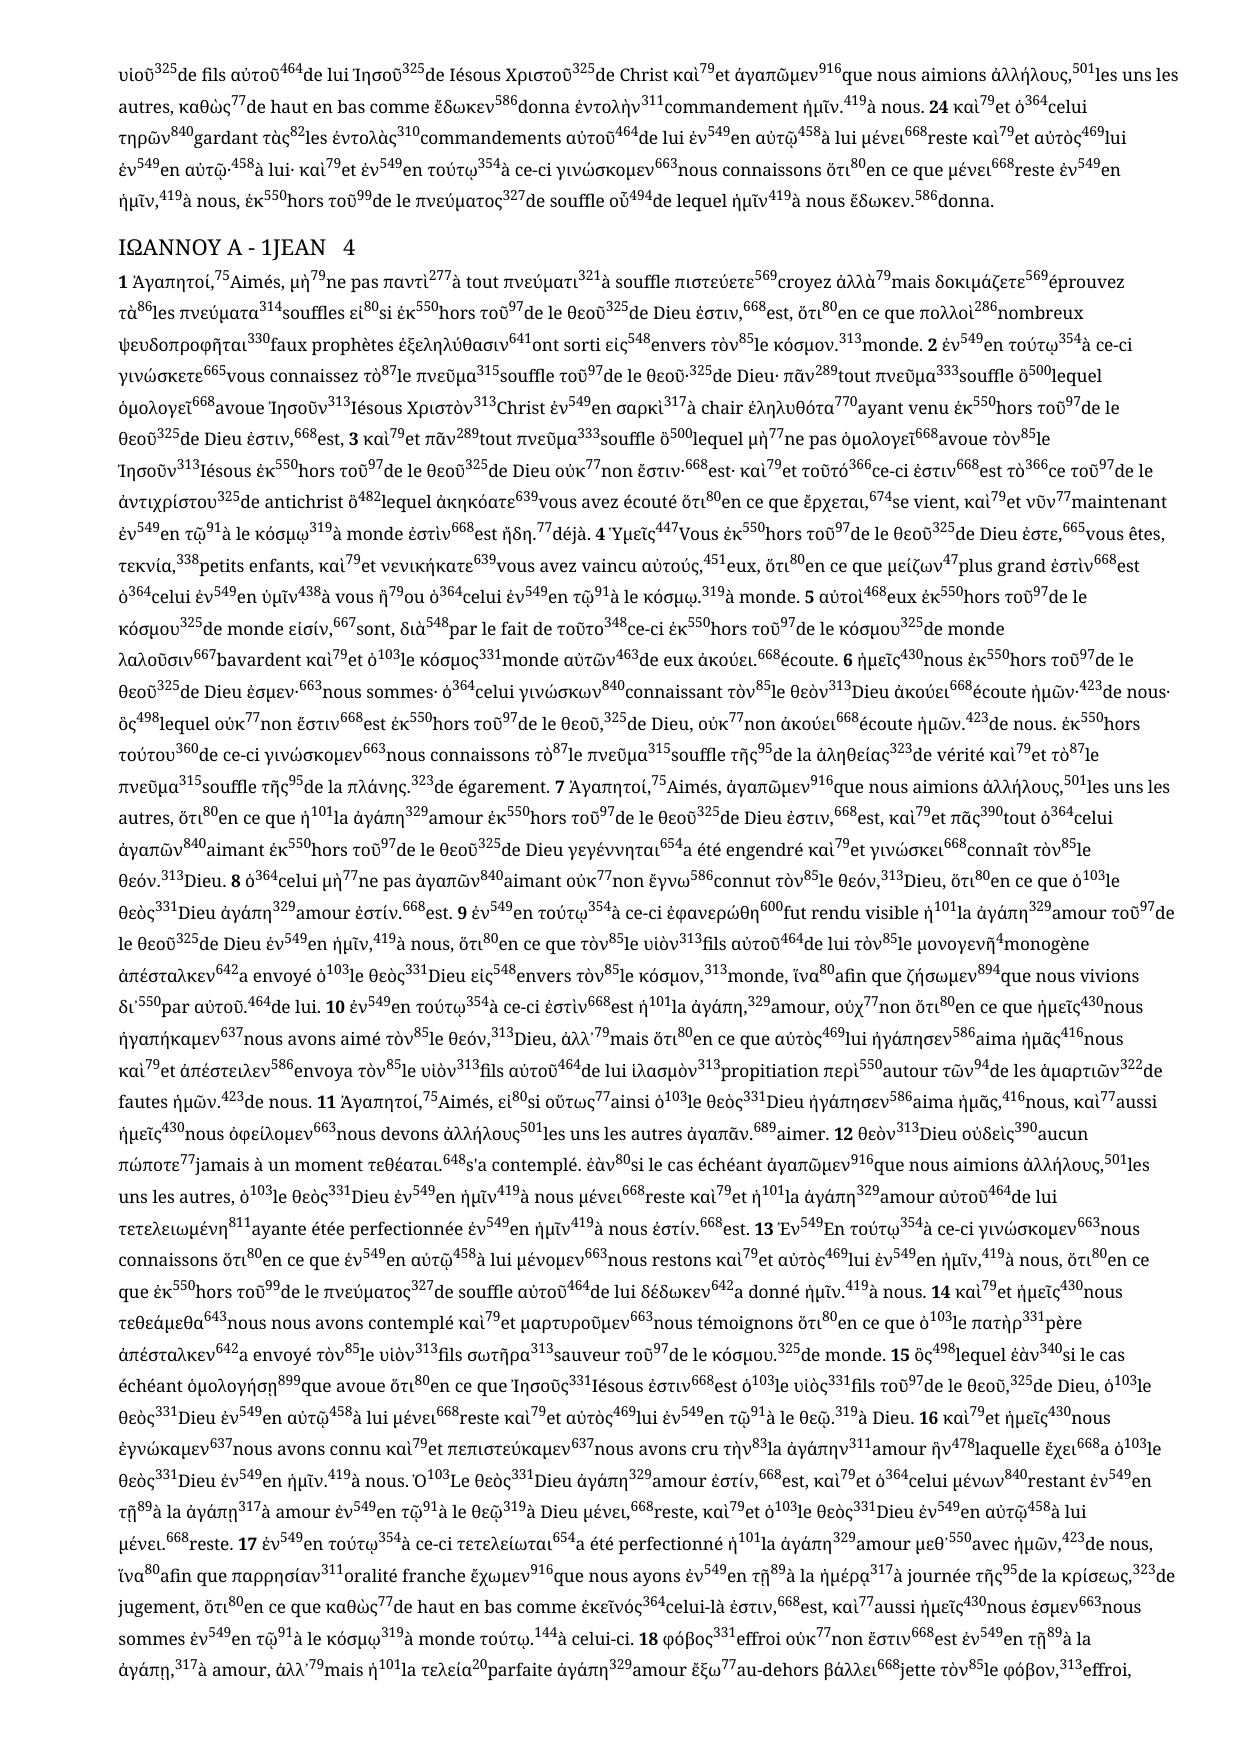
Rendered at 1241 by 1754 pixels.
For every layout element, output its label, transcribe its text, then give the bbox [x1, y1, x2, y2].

text ΙΩΑΝΝΟΥ Α - 1JEAN 4 [118, 231, 1181, 261]
text 1 Ἀγαπητοί,75Aimés, μὴ79ne pas παντὶ277à tout πνεύματι321à souffle πιστεύετε569croyez ἀλλὰ79mais δοκιμάζετε569éprouvez τὰ86les πνεύματα314souffles εἰ80si ἐκ550hors τοῦ97de le θεοῦ325de Dieu ἐστιν,668est, ὅτι80en ce que πολλοὶ286nombreux ψευδοπροφῆται330faux prophètes ἐξεληλύθασιν641ont sorti εἰς548envers τὸν85le κόσμον.313monde. 2 ἐν549en τούτῳ354à ce-ci γινώσκετε665vous connaissez τὸ87le πνεῦμα315souffle τοῦ97de le θεοῦ·325de Dieu· πᾶν289tout πνεῦμα333souffle ὃ500lequel ὁμολογεῖ668avoue Ἰησοῦν313Iésous Χριστὸν313Christ ἐν549en σαρκὶ317à chair ἐληλυθότα770ayant venu ἐκ550hors τοῦ97de le θεοῦ325de Dieu ἐστιν,668est, 3 καὶ79et πᾶν289tout πνεῦμα333souffle ὃ500lequel μὴ77ne pas ὁμολογεῖ668avoue τὸν85le Ἰησοῦν313Iésous ἐκ550hors τοῦ97de le θεοῦ325de Dieu οὐκ77non ἔστιν·668est· καὶ79et τοῦτό366ce-ci ἐστιν668est τὸ366ce τοῦ97de le ἀντιχρίστου325de antichrist ὃ482lequel ἀκηκόατε639vous avez écouté ὅτι80en ce que ἔρχεται,674se vient, καὶ79et νῦν77maintenant ἐν549en τῷ91à le κόσμῳ319à monde ἐστὶν668est ἤδη.77déjà. 4 Ὑμεῖς447Vous ἐκ550hors τοῦ97de le θεοῦ325de Dieu ἐστε,665vous êtes, τεκνία,338petits enfants, καὶ79et νενικήκατε639vous avez vaincu αὐτούς,451eux, ὅτι80en ce que μείζων47plus grand ἐστὶν668est ὁ364celui ἐν549en ὑμῖν438à vous ἢ79ou ὁ364celui ἐν549en τῷ91à le κόσμῳ.319à monde. 5 αὐτοὶ468eux ἐκ550hors τοῦ97de le κόσμου325de monde εἰσίν,667sont, διὰ548par le fait de τοῦτο348ce-ci ἐκ550hors τοῦ97de le κόσμου325de monde λαλοῦσιν667bavardent καὶ79et ὁ103le κόσμος331monde αὐτῶν463de eux ἀκούει.668écoute. 6 ἡμεῖς430nous ἐκ550hors τοῦ97de le θεοῦ325de Dieu ἐσμεν·663nous sommes· ὁ364celui γινώσκων840connaissant τὸν85le θεὸν313Dieu ἀκούει668écoute ἡμῶν·423de nous· ὃς498lequel οὐκ77non ἔστιν668est ἐκ550hors τοῦ97de le θεοῦ,325de Dieu, οὐκ77non ἀκούει668écoute ἡμῶν.423de nous. ἐκ550hors τούτου360de ce-ci γινώσκομεν663nous connaissons τὸ87le πνεῦμα315souffle τῆς95de la ἀληθείας323de vérité καὶ79et τὸ87le πνεῦμα315souffle τῆς95de la πλάνης.323de égarement. 7 Ἀγαπητοί,75Aimés, ἀγαπῶμεν916que nous aimions ἀλλήλους,501les uns les autres, ὅτι80en ce que ἡ101la ἀγάπη329amour ἐκ550hors τοῦ97de le θεοῦ325de Dieu ἐστιν,668est, καὶ79et πᾶς390tout ὁ364celui ἀγαπῶν840aimant ἐκ550hors τοῦ97de le θεοῦ325de Dieu γεγέννηται654a été engendré καὶ79et γινώσκει668connaît τὸν85le θεόν.313Dieu. 8 ὁ364celui μὴ77ne pas ἀγαπῶν840aimant οὐκ77non ἔγνω586connut τὸν85le θεόν,313Dieu, ὅτι80en ce que ὁ103le θεὸς331Dieu ἀγάπη329amour ἐστίν.668est. 9 ἐν549en τούτῳ354à ce-ci ἐφανερώθη600fut rendu visible ἡ101la ἀγάπη329amour τοῦ97de le θεοῦ325de Dieu ἐν549en ἡμῖν,419à nous, ὅτι80en ce que τὸν85le υἱὸν313fils αὐτοῦ464de lui τὸν85le μονογενῆ4monogène ἀπέσταλκεν642a envoyé ὁ103le θεὸς331Dieu εἰς548envers τὸν85le κόσμον,313monde, ἵνα80afin que ζήσωμεν894que nous vivions δι᾽550par αὐτοῦ.464de lui. 10 ἐν549en τούτῳ354à ce-ci ἐστὶν668est ἡ101la ἀγάπη,329amour, οὐχ77non ὅτι80en ce que ἡμεῖς430nous ἠγαπήκαμεν637nous avons aimé τὸν85le θεόν,313Dieu, ἀλλ᾽79mais ὅτι80en ce que αὐτὸς469lui ἠγάπησεν586aima ἡμᾶς416nous καὶ79et ἀπέστειλεν586envoya τὸν85le υἱὸν313fils αὐτοῦ464de lui ἱλασμὸν313propitiation περὶ550autour τῶν94de les ἁμαρτιῶν322de fautes ἡμῶν.423de nous. 11 Ἀγαπητοί,75Aimés, εἰ80si οὕτως77ainsi ὁ103le θεὸς331Dieu ἠγάπησεν586aima ἡμᾶς,416nous, καὶ77aussi ἡμεῖς430nous ὀφείλομεν663nous devons ἀλλήλους501les uns les autres ἀγαπᾶν.689aimer. 12 θεὸν313Dieu οὐδεὶς390aucun πώποτε77jamais à un moment τεθέαται.648s'a contemplé. ἐὰν80si le cas échéant ἀγαπῶμεν916que nous aimions ἀλλήλους,501les uns les autres, ὁ103le θεὸς331Dieu ἐν549en ἡμῖν419à nous μένει668reste καὶ79et ἡ101la ἀγάπη329amour αὐτοῦ464de lui τετελειωμένη811ayante étée perfectionnée ἐν549en ἡμῖν419à nous ἐστίν.668est. 13 Ἐν549En τούτῳ354à ce-ci γινώσκομεν663nous connaissons ὅτι80en ce que ἐν549en αὐτῷ458à lui μένομεν663nous restons καὶ79et αὐτὸς469lui ἐν549en ἡμῖν,419à nous, ὅτι80en ce que ἐκ550hors τοῦ99de le πνεύματος327de souffle αὐτοῦ464de lui δέδωκεν642a donné ἡμῖν.419à nous. 14 καὶ79et ἡμεῖς430nous τεθεάμεθα643nous nous avons contemplé καὶ79et μαρτυροῦμεν663nous témoignons ὅτι80en ce que ὁ103le πατὴρ331père ἀπέσταλκεν642a envoyé τὸν85le υἱὸν313fils σωτῆρα313sauveur τοῦ97de le κόσμου.325de monde. 15 ὃς498lequel ἐὰν340si le cas échéant ὁμολογήσῃ899que avoue ὅτι80en ce que Ἰησοῦς331Iésous ἐστιν668est ὁ103le υἱὸς331fils τοῦ97de le θεοῦ,325de Dieu, ὁ103le θεὸς331Dieu ἐν549en αὐτῷ458à lui μένει668reste καὶ79et αὐτὸς469lui ἐν549en τῷ91à le θεῷ.319à Dieu. 16 καὶ79et ἡμεῖς430nous ἐγνώκαμεν637nous avons connu καὶ79et πεπιστεύκαμεν637nous avons cru τὴν83la ἀγάπην311amour ἣν478laquelle ἔχει668a ὁ103le θεὸς331Dieu ἐν549en ἡμῖν.419à nous. Ὁ103Le θεὸς331Dieu ἀγάπη329amour ἐστίν,668est, καὶ79et ὁ364celui μένων840restant ἐν549en τῇ89à la ἀγάπῃ317à amour ἐν549en τῷ91à le θεῷ319à Dieu μένει,668reste, καὶ79et ὁ103le θεὸς331Dieu ἐν549en αὐτῷ458à lui μένει.668reste. 17 ἐν549en τούτῳ354à ce-ci τετελείωται654a été perfectionné ἡ101la ἀγάπη329amour μεθ᾽550avec ἡμῶν,423de nous, ἵνα80afin que παρρησίαν311oralité franche ἔχωμεν916que nous ayons ἐν549en τῇ89à la ἡμέρᾳ317à journée τῆς95de la κρίσεως,323de jugement, ὅτι80en ce que καθὼς77de haut en bas comme ἐκεῖνός364celui-là ἐστιν,668est, καὶ77aussi ἡμεῖς430nous ἐσμεν663nous sommes ἐν549en τῷ91à le κόσμῳ319à monde τούτῳ.144à celui-ci. 18 φόβος331effroi οὐκ77non ἔστιν668est ἐν549en τῇ89à la ἀγάπῃ,317à amour, ἀλλ᾽79mais ἡ101la τελεία20parfaite ἀγάπη329amour ἔξω77au-dehors βάλλει668jette τὸν85le φόβον,313effroi, ὅτι80en ce que ὁ103le φόβος331effroi κόλασιν311correction ἔχει,668a, ὁ364celui δὲ78cependant φοβούμενος867se effrayant οὐ77non τετελείωται654a été perfectionné ἐν549en τῇ89à la ἀγάπῃ.317à amour. 19 ἡμεῖς430nous ἀγαπῶμεν,663nous aimons, ὅτι80en ce que αὐτὸς469lui πρῶτος71premier ἠγάπησεν586aima ἡμᾶς.416nous. 20 ἐάν80si le cas échéant τις390un quelconque εἴπῃ899que dise ὅτι80en ce que ἀγαπῶ664j'aime τὸν85le θεὸν313Dieu καὶ79et τὸν85le ἀδελφὸν313frère αὐτοῦ464de lui μισῇ,921que haïsse, ψεύστης331menteur ἐστίν·668est· ὁ364celui γὰρ79car μὴ77ne pas ἀγαπῶν840aimant τὸν85le ἀδελφὸν313frère αὐτοῦ464de lui ὃν480lequel ἑώρακεν,642a vu, τὸν85le θεὸν313Dieu ὃν480lequel οὐχ77non ἑώρακεν642a vu οὐ77non δύναται674se peut ἀγαπᾶν.689aimer. 21 καὶ79et ταύτην136celle-ci τὴν83la ἐντολὴν311commandement ἔχομεν663nous avons ἀπ᾽550au loin αὐτοῦ,464de lui, ἵνα77afin que ὁ364celui ἀγαπῶν840aimant τὸν85le θεὸν313Dieu ἀγαπᾷ921que aime καὶ77aussi τὸν85le ἀδελφὸν313frère αὐτοῦ.464de lui. [118, 266, 1181, 1682]
text 1 Ἴδετε553Voyez ποταπὴν160de quelle sorte ἀγάπην311amour δέδωκεν642a donné ἡμῖν419à nous ὁ103le πατήρ,331père, ἵνα80afin que τέκνα314enfants θεοῦ325de Dieu κληθῶμεν,906que nous soyons appelé, καὶ79et ἐσμέν.663nous sommes. διὰ548par le fait de τοῦτο348ce-ci ὁ103le κόσμος331monde οὐ77non γινώσκει668connaît ἡμᾶς,416nous, ὅτι80en ce que οὐκ77non ἔγνω586connut αὐτόν.452lui. 2 ἀγαπητοὶ75aimés νῦν77maintenant τέκνα332enfants θεοῦ325de Dieu ἐσμεν,663nous sommes, καὶ79et οὔπω77non encore ἐφανερώθη600fut rendu visible τί412quel ἐσόμεθα.607nous nous serons. οἴδαμεν637nous avons su ὅτι80en ce que ἐὰν80si le cas échéant φανερωθῇ,911que soit rendu visible, ὅμοιοι46semblables αὐτῷ458à lui ἐσόμεθα,607nous nous serons, ὅτι80en ce que ὀψόμεθα607nous nous verrons αὐτόν,452lui, καθώς77de haut en bas comme ἐστιν.668est. 3 καὶ79et πᾶς390tout ὁ364celui ἔχων840ayant τὴν83la ἐλπίδα311espérance ταύτην136celle-ci ἐπ᾽549sur αὐτῷ458à lui ἁγνίζει668consacre ἑαυτόν,528lui-même, καθὼς77de haut en bas comme ἐκεῖνος364celui-là ἁγνός47consacré ἐστιν.668est. 4 Πᾶς390Tout ὁ364celui ποιῶν840faisant τὴν83la ἁμαρτίαν311faute καὶ77aussi τὴν83la ἀνομίαν311illégalité ποιεῖ,668fait, καὶ79et ἡ101la ἁμαρτία329faute ἐστὶν668est ἡ101la ἀνομία.329illégalité. 5 καὶ79et οἴδατε639vous avez su ὅτι80en ce que ἐκεῖνος364celui-là ἐφανερώθη,600fut rendu visible, ἵνα80afin que τὰς82les ἁμαρτίας310fautes ἄρῃ,899que lève, καὶ79et ἁμαρτία329faute ἐν549en αὐτῷ458à lui οὐκ77non ἔστιν.668est. 6 πᾶς287tout ὁ364celui ἐν549en αὐτῷ458à lui μένων840restant οὐχ77non ἁμαρτάνει·668faute· πᾶς390tout ὁ364celui ἁμαρτάνων840fautant οὐχ77non ἑώρακεν642a vu αὐτὸν452lui οὐδὲ79non cependant ἔγνωκεν642a connu αὐτόν.452lui. 7 Τεκνία,338Petits enfants, μηδεὶς390ne pas un πλανάτω572égare ὑμᾶς·436vous· ὁ364celui ποιῶν840faisant τὴν83la δικαιοσύνην311justice δίκαιός47juste ἐστιν,668est, καθὼς77de haut en bas comme ἐκεῖνος364celui-là δίκαιός47juste ἐστιν·668est· 8 ὁ364celui ποιῶν840faisant τὴν83la ἁμαρτίαν311faute ἐκ550hors τοῦ97de le διαβόλου65de diable ἐστίν,668est, ὅτι80en ce que ἀπ᾽550au loin ἀρχῆς323de origine ὁ103le διάβολος71diable ἁμαρτάνει.668faute. εἰς548envers τοῦτο348ce-ci ἐφανερώθη600fut rendu visible ὁ103le υἱὸς331fils τοῦ97de le θεοῦ,325de Dieu, ἵνα80afin que λύσῃ899que délie τὰ86les ἔργα314travaux τοῦ97de le διαβόλου.65de diable. 9 Πᾶς390Tout ὁ364celui γεγεννημένος813ayant été engendré ἐκ550hors τοῦ97de le θεοῦ325de Dieu ἁμαρτίαν311faute οὐ77non ποιεῖ,668fait, ὅτι80en ce que σπέρμα333semence αὐτοῦ464de lui ἐν549en αὐτῷ458à lui μένει,668reste, καὶ79et οὐ77non δύναται674se peut ἁμαρτάνειν,689fauter, ὅτι80en ce que ἐκ550hors τοῦ97de le θεοῦ325de Dieu γεγέννηται.654a été engendré. 10 ἐν549en τούτῳ354à ce-ci φανερά48visibles ἐστιν668est τὰ104les τέκνα332enfants τοῦ97de le θεοῦ325de Dieu καὶ79et τὰ104les τέκνα332enfants τοῦ97de le διαβόλου·65de diable· πᾶς287tout ὁ364celui μὴ77ne pas ποιῶν840faisant δικαιοσύνην311justice οὐκ77non ἔστιν668est ἐκ550hors τοῦ97de le θεοῦ325de Dieu καὶ79et ὁ364celui μὴ77ne pas ἀγαπῶν840aimant τὸν85le ἀδελφὸν313frère αὐτοῦ.464de lui. 11 Ὅτι80En ce que αὕτη362celle-ci ἐστὶν668est ἡ101la ἀγγελία329annonciation ἣν478laquelle ἠκούσατε583vous écoutâtes ἀπ᾽550au loin ἀρχῆς,323de origine, ἵνα77afin que ἀγαπῶμεν916que nous aimions ἀλλήλους,501les uns les autres, 12 οὐ77non καθὼς77de haut en bas comme Κάϊν331Kain ἐκ550hors τοῦ97de le πονηροῦ65de méchant ἦν625était καὶ79et ἔσφαξεν586égorgea τὸν85le ἀδελφὸν313frère αὐτοῦ·464de lui· καὶ79et χάριν552en grâce de τίνος407de quel ἔσφαξεν586égorgea αὐτόν;452lui; ὅτι80en ce que τὰ104les ἔργα332travaux αὐτοῦ464de lui πονηρὰ48méchants ἦν,625était, τὰ365ces δὲ78cependant τοῦ97de le ἀδελφοῦ325de frère αὐτοῦ464de lui δίκαια.48justes. 13 Μὴ77Ne pas θαυμάζετε,569étonnez, ἀδελφοί,336frères, εἰ80si μισεῖ668hait ὑμᾶς436vous ὁ103le κόσμος.331monde. 14 ἡμεῖς430nous οἴδαμεν637nous avons su ὅτι80en ce que μεταβεβήκαμεν637nous avons dépassé ἐκ550hors τοῦ97de le θανάτου325de trépas εἰς548envers τὴν83la ζωήν,311vie, ὅτι80en ce que ἀγαπῶμεν663nous aimons τοὺς244les ἀδελφούς·312frères· ὁ364celui μὴ77ne pas ἀγαπῶν840aimant μένει668reste ἐν549en τῷ91à le θανάτῳ.319à trépas. 15 πᾶς390tout ὁ364celui μισῶν840haïssant τὸν85le ἀδελφὸν313frère αὐτοῦ464de lui ἀνθρωποκτόνος331tueur d'être humain ἐστίν,668est, καὶ79et οἴδατε639vous avez su ὅτι80en ce que πᾶς287tout ἀνθρωποκτόνος331tueur d'être humain οὐκ77non ἔχει668a ζωὴν311vie αἰώνιον2éternelle ἐν549en ἑαυτῷ533à lui-même μένουσαν.820restante. 16 ἐν549en τούτῳ354à ce-ci ἐγνώκαμεν637nous avons connu τὴν83la ἀγάπην,311amour, ὅτι80en ce que ἐκεῖνος364celui-là ὑπὲρ550au-dessus ἡμῶν423de nous τὴν83la ψυχὴν311âme αὐτοῦ464de lui ἔθηκεν,586posa, καὶ79et ἡμεῖς430nous ὀφείλομεν663nous devons ὑπὲρ550au-dessus τῶν256de les ἀδελφῶν324de frères τὰς242les ψυχὰς310âmes θεῖναι.681poser. 17 ὃς498lequel δ᾽78cependant ἂν340le cas échéant ἔχῃ921que ait τὸν85le βίον313existence τοῦ97de le κόσμου325de monde καὶ79et θεωρῇ921que observe τὸν85le ἀδελφὸν313frère αὐτοῦ464de lui χρείαν311besoin ἔχοντα822ayant καὶ79et κλείσῃ899que ferme à clef τὰ86les σπλάγχνα314entrailles αὐτοῦ464de lui ἀπ᾽550au loin αὐτοῦ,464de lui, πῶς77comment? ἡ101la ἀγάπη329amour τοῦ97de le θεοῦ325de Dieu μένει668reste ἐν549en αὐτῷ;458à lui; 18 Τεκνία,338Petits enfants, μὴ79ne pas ἀγαπῶμεν916que nous aimions λόγῳ319à discours μηδὲ79ni cependant τῇ89à la γλώσσῃ,317à langue, ἀλλ᾽79mais ἐν549en ἔργῳ321à travail καὶ79et ἀληθείᾳ,317à vérité, 19 Ἐν549En τούτῳ354à ce-ci γνωσόμεθα607nous nous connaîtrons ὅτι80en ce que ἐκ550hors τῆς95de la ἀληθείας323de vérité ἐσμέν.663nous sommes. Καὶ79Et ἔμπροσθεν552en devers αὐτοῦ464de lui πείσομεν601nous persuaderons τὴν83la καρδίαν311coeur ἡμῶν,423de nous, 20 ὅτι80en ce que ἐὰν80si le cas échéant καταγινώσκῃ921que connaisse de haut en bas ἡμῶν423de nous ἡ101la καρδία,329coeur, ὅτι80en ce que μείζων47plus grand ἐστὶν668est ὁ103le θεὸς331Dieu τῆς95de la καρδίας323de coeur ἡμῶν423de nous καὶ79et γινώσκει668connaît πάντα.374tous. 21 Ἀγαπητοί,75Aimés, ἐὰν80si le cas échéant ἡ261la καρδία329coeur ἡμῶν423de nous μὴ77ne pas καταγινώσκῃ,921que connaisse de haut en bas, παρρησίαν311oralité franche ἔχομεν663nous avons πρὸς548vers τὸν85le θεὸν313Dieu 22 καὶ79et ὃ482lequel ἐὰν340si le cas échéant αἰτῶμεν,916que nous demandions, λαμβάνομεν663nous prenons ἀπ᾽550au loin αὐτοῦ,464de lui, ὅτι80en ce que τὰς82les ἐντολὰς310commandements αὐτοῦ464de lui τηροῦμεν663nous gardons καὶ79et τὰ86les ἀρεστὰ54agréables ἐνώπιον552en devant αὐτοῦ464de lui ποιοῦμεν.663nous faisons. 23 Καὶ79Et αὕτη362celle-ci ἐστὶν668est ἡ101la ἐντολὴ329commandement αὐτοῦ,464de lui, ἵνα77afin que πιστεύσωμεν894que nous croyions τῷ93à le ὀνόματι321à nom τοῦ97de le υἱοῦ325de fils αὐτοῦ464de lui Ἰησοῦ325de Iésous Χριστοῦ325de Christ καὶ79et ἀγαπῶμεν916que nous aimions ἀλλήλους,501les uns les autres, καθὼς77de haut en bas comme ἔδωκεν586donna ἐντολὴν311commandement ἡμῖν.419à nous. 24 καὶ79et ὁ364celui τηρῶν840gardant τὰς82les ἐντολὰς310commandements αὐτοῦ464de lui ἐν549en αὐτῷ458à lui μένει668reste καὶ79et αὐτὸς469lui ἐν549en αὐτῷ·458à lui· καὶ79et ἐν549en τούτῳ354à ce-ci γινώσκομεν663nous connaissons ὅτι80en ce que μένει668reste ἐν549en ἡμῖν,419à nous, ἐκ550hors τοῦ99de le πνεύματος327de souffle οὗ494de lequel ἡμῖν419à nous ἔδωκεν.586donna. [118, 59, 1181, 213]
